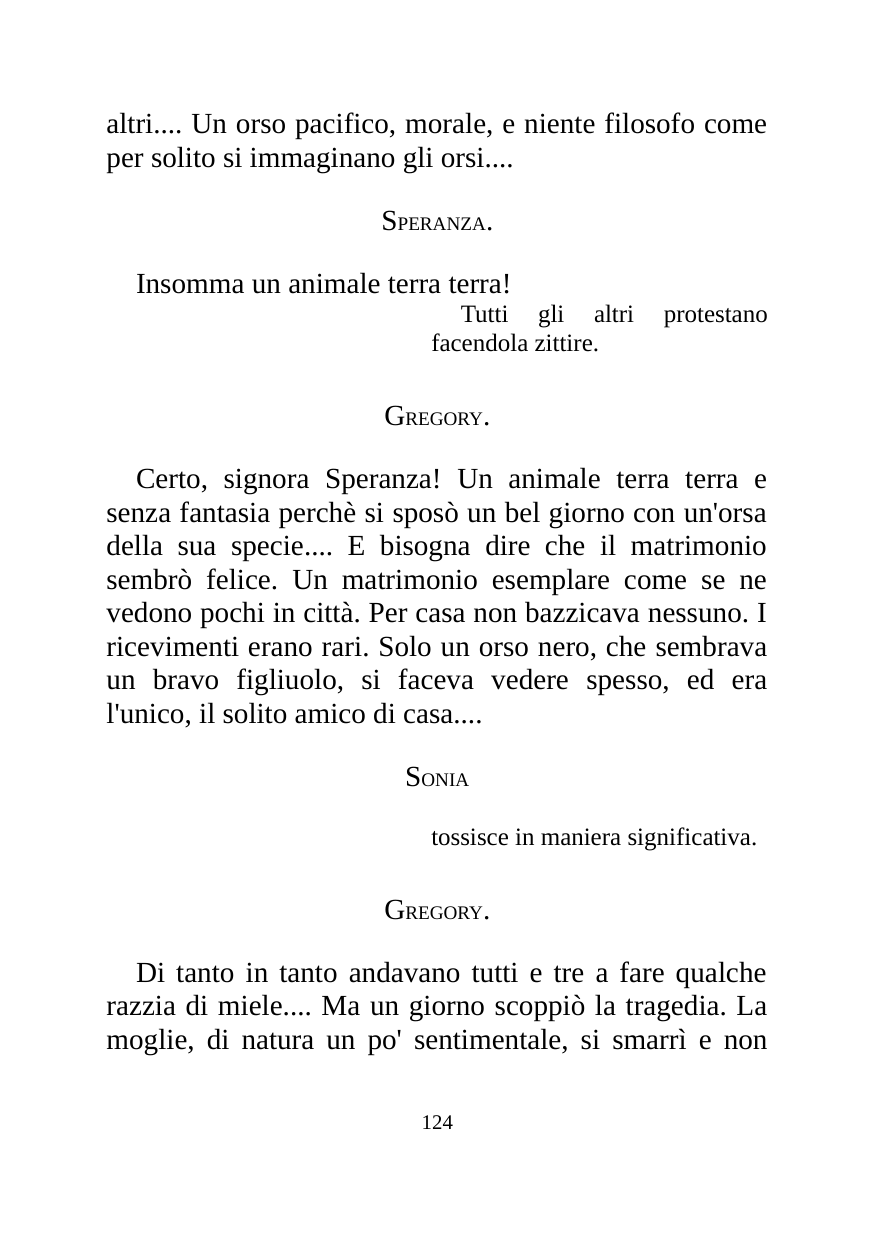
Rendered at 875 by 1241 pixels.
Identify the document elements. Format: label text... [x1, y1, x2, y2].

text Gregory. [106, 892, 768, 926]
text Tutti gli altri protestano facendola zittire. [431, 299, 768, 357]
text tossisce in maniera significativa. [431, 822, 768, 851]
text Di tanto in tanto andavano tutti e tre a fare qualche razzia di miele.... Ma un giorno scoppiò la tragedia. La moglie, di natura un po' sentimentale, si smarrì e non [106, 955, 768, 1056]
text Sonia [106, 759, 768, 792]
text Gregory. [106, 398, 768, 432]
text Certo, signora Speranza! Un animale terra terra e senza fantasia perchè si sposò un bel giorno con un'orsa della sua specie.... E bisogna dire che il matrimonio sembrò felice. Un matrimonio esemplare come se ne vedono pochi in città. Per casa non bazzicava nessuno. I ricevimenti erano rari. Solo un orso nero, che sembrava un bravo figliuolo, si faceva vedere spesso, ed era l'unico, il solito amico di casa.... [106, 461, 768, 729]
text Speranza. [106, 203, 768, 236]
text altri.... Un orso pacifico, morale, e niente filosofo come per solito si immaginano gli orsi.... [106, 106, 768, 173]
text Insomma un animale terra terra! [106, 266, 768, 299]
